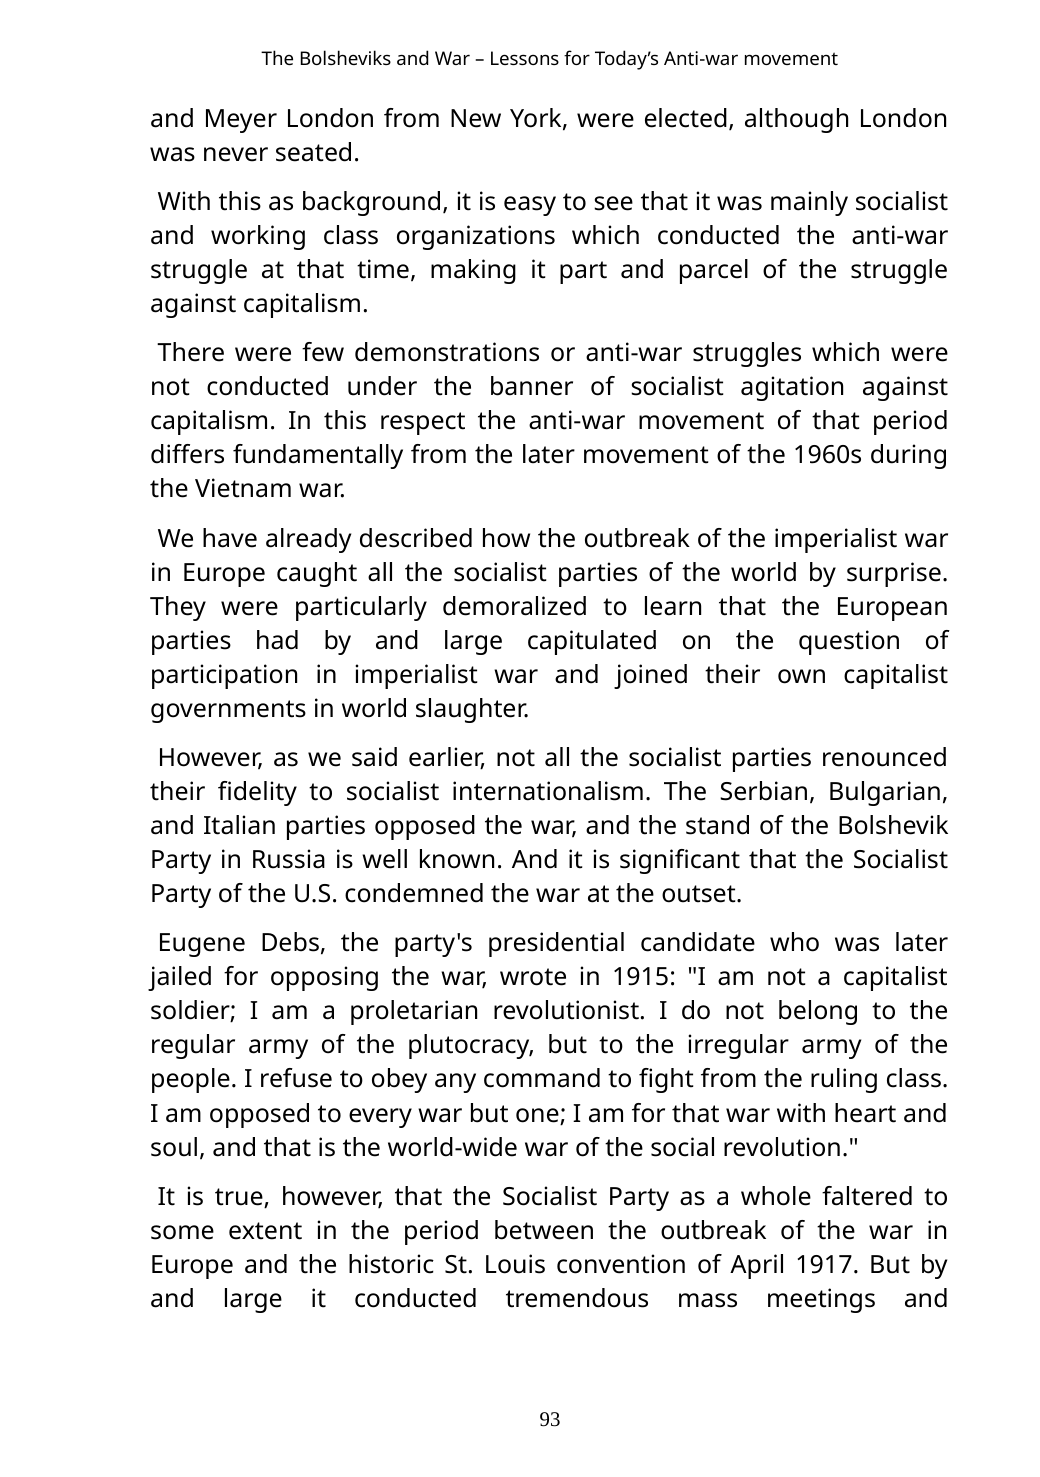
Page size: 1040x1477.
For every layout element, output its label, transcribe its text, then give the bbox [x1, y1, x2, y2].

text It is true, however, that the Socialist Party as a whole faltered to some extent in the period between the outbreak of the war in Europe and the historic St. Louis convention of April 1917. But by and large it conducted tremendous mass meetings and [150, 1178, 949, 1314]
text With this as background, it is easy to see that it was mainly socialist and working class organizations which conducted the anti-war struggle at that time, making it part and parcel of the struggle against capitalism. [150, 184, 949, 320]
text Eugene Debs, the party's presidential candidate who was later jailed for opposing the war, wrote in 1915: "I am not a capitalist soldier; I am a proletarian revolutionist. I do not belong to the regular army of the plutocracy, but to the irregular army of the people. I refuse to obey any command to fight from the ruling class. I am opposed to every war but one; I am for that war with heart and soul, and that is the world-wide war of the social revolution." [150, 925, 949, 1163]
text There were few demonstrations or anti-war struggles which were not conducted under the banner of socialist agitation against capitalism. In this respect the anti-war movement of that period differs fundamentally from the later movement of the 1960s during the Vietnam war. [150, 335, 949, 505]
text and Meyer London from New York, were elected, although London was never seated. [150, 101, 949, 169]
text We have already described how the outbreak of the imperialist war in Europe caught all the socialist parties of the world by surprise. They were particularly demoralized to learn that the European parties had by and large capitulated on the question of participation in imperialist war and joined their own capitalist governments in world slaughter. [150, 520, 949, 724]
text However, as we said earlier, not all the socialist parties renounced their fidelity to socialist internationalism. The Serbian, Bulgarian, and Italian parties opposed the war, and the stand of the Bolshevik Party in Russia is well known. And it is significant that the Socialist Party of the U.S. condemned the war at the outset. [150, 739, 949, 910]
